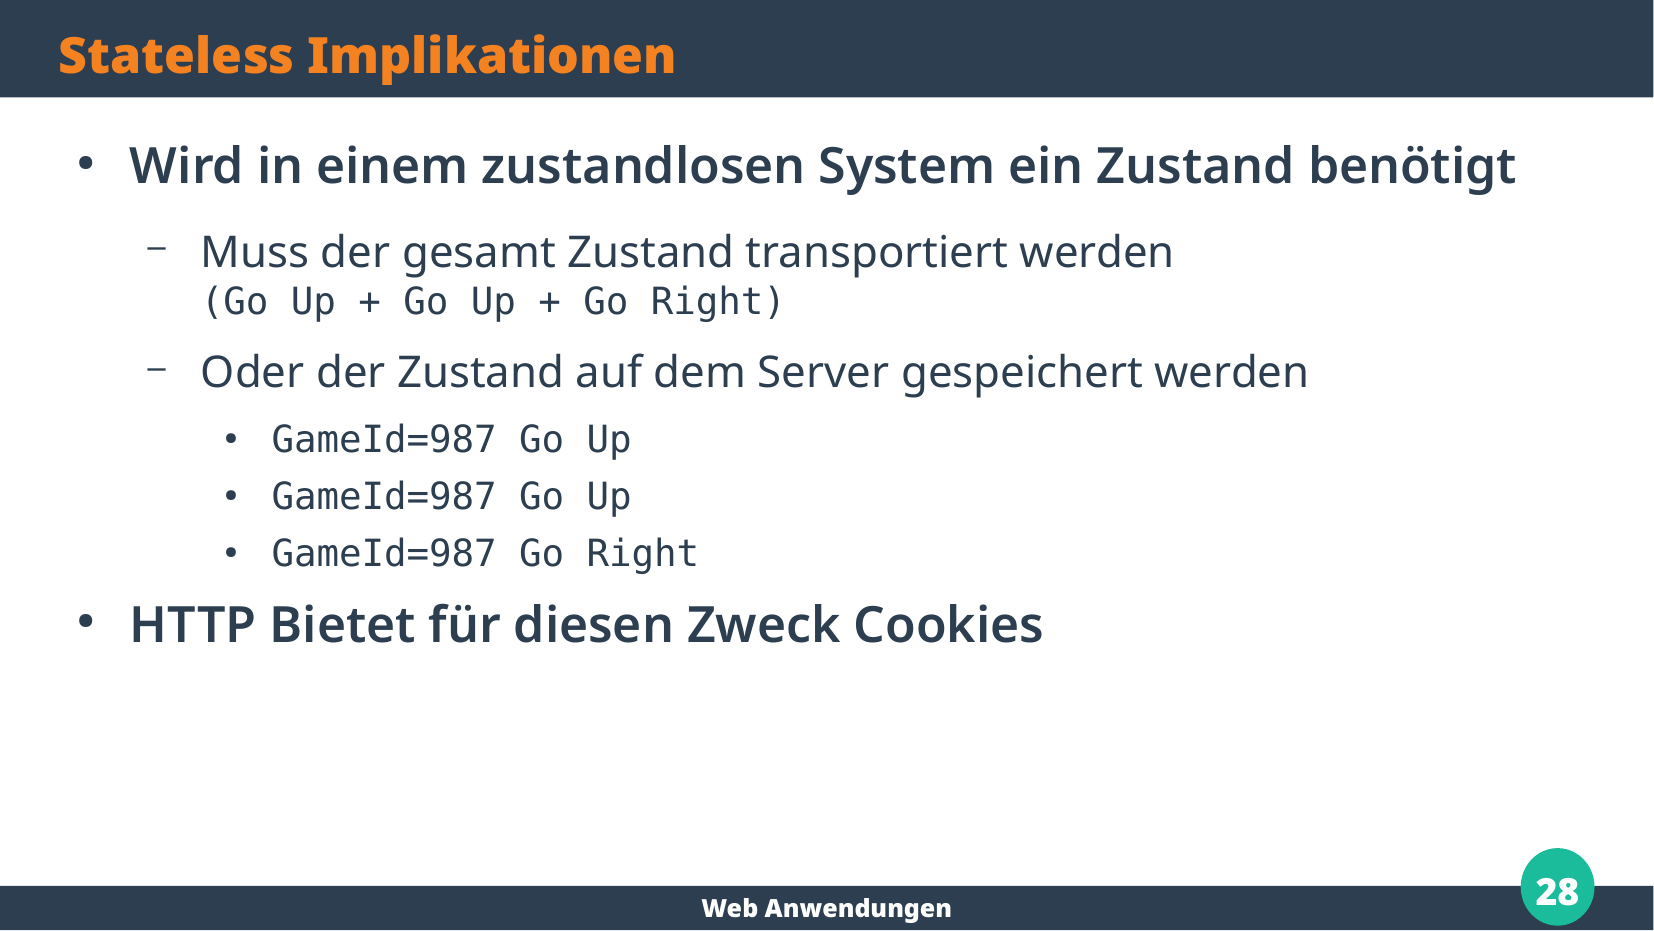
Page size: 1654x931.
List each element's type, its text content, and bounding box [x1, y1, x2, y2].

list Wird in einem zustandlosen System ein Zustand benötigt Muss der gesamt Zustand transportiert werden (Go Up + Go Up + Go Right) Oder der Zustand auf dem Server gespeichert werden GameId=987 Go Up GameId=987 Go Up GameId=987 Go Right HTTP Bietet für diesen Zweck Cookies [59, 129, 1595, 864]
title Stateless Implikationen [59, 8, 1595, 89]
